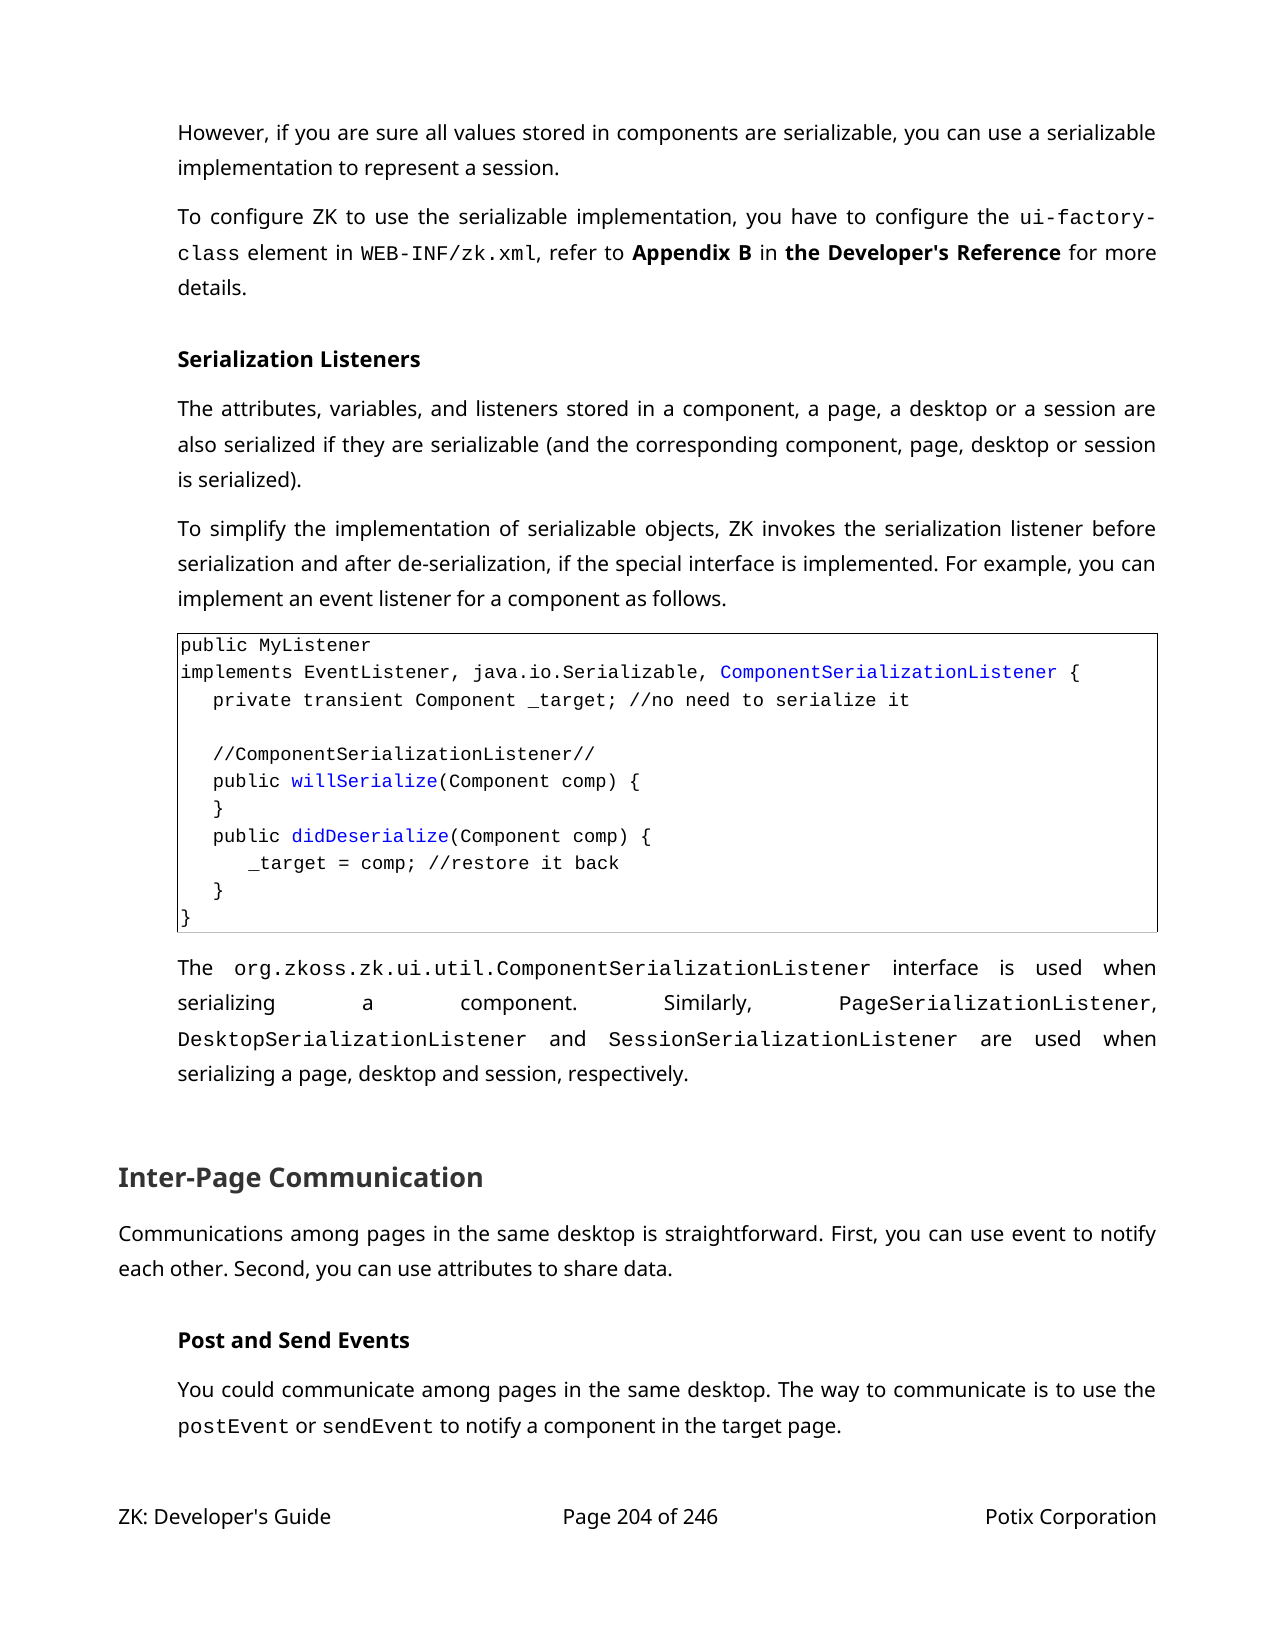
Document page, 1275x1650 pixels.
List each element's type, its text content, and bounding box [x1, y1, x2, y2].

text To simplify the implementation of serializable objects, ZK invokes the serialization listener before serialization and after de-serialization, if the special interface is implemented. For example, you can implement an event listener for a component as follows. [177, 514, 1157, 612]
text implements EventListener, java.io.Serializable, ComponentSerializationListener { [178, 660, 1157, 684]
text } [178, 905, 1157, 932]
subtitle Inter-Page Communication [118, 1158, 1157, 1195]
text //ComponentSerializationListener// [178, 742, 1157, 766]
text The attributes, variables, and listeners stored in a component, a page, a desktop or a session are also serialized if they are serializable (and the corresponding component, page, desktop or session is serialized). [177, 394, 1157, 493]
text You could communicate among pages in the same desktop. The way to communicate is to use the postEvent or sendEvent to notify a component in the target page. [177, 1376, 1157, 1439]
text } [178, 796, 1157, 821]
text public didDeserialize(Component comp) { [178, 823, 1157, 848]
text public willSerialize(Component comp) { [178, 769, 1157, 793]
text public MyListener [178, 634, 1157, 657]
text _target = comp; //restore it back [178, 851, 1157, 875]
subtitle Serialization Listeners [177, 344, 1157, 374]
subtitle Post and Send Events [177, 1325, 1157, 1355]
text However, if you are sure all values stored in components are serializable, you can use a serializable implementation to represent a session. [177, 118, 1157, 182]
text Communications among pages in the same desktop is straightforward. First, you can use event to notify each other. Second, you can use attributes to share data. [118, 1219, 1157, 1282]
text private transient Component _target; //no need to serialize it [178, 687, 1157, 712]
text The org.zkoss.zk.ui.util.ComponentSerializationListener interface is used when serializing a component. Similarly, PageSerializationListener, DesktopSerializationListener and SessionSerializationListener are used when serializing a page, desktop and session, respectively. [177, 953, 1157, 1088]
text To configure ZK to use the serializable implementation, you have to configure the ui-factory-class element in WEB-INF/zk.xml, refer to Appendix B in the Developer's Reference for more details. [177, 202, 1157, 301]
text } [178, 878, 1157, 902]
